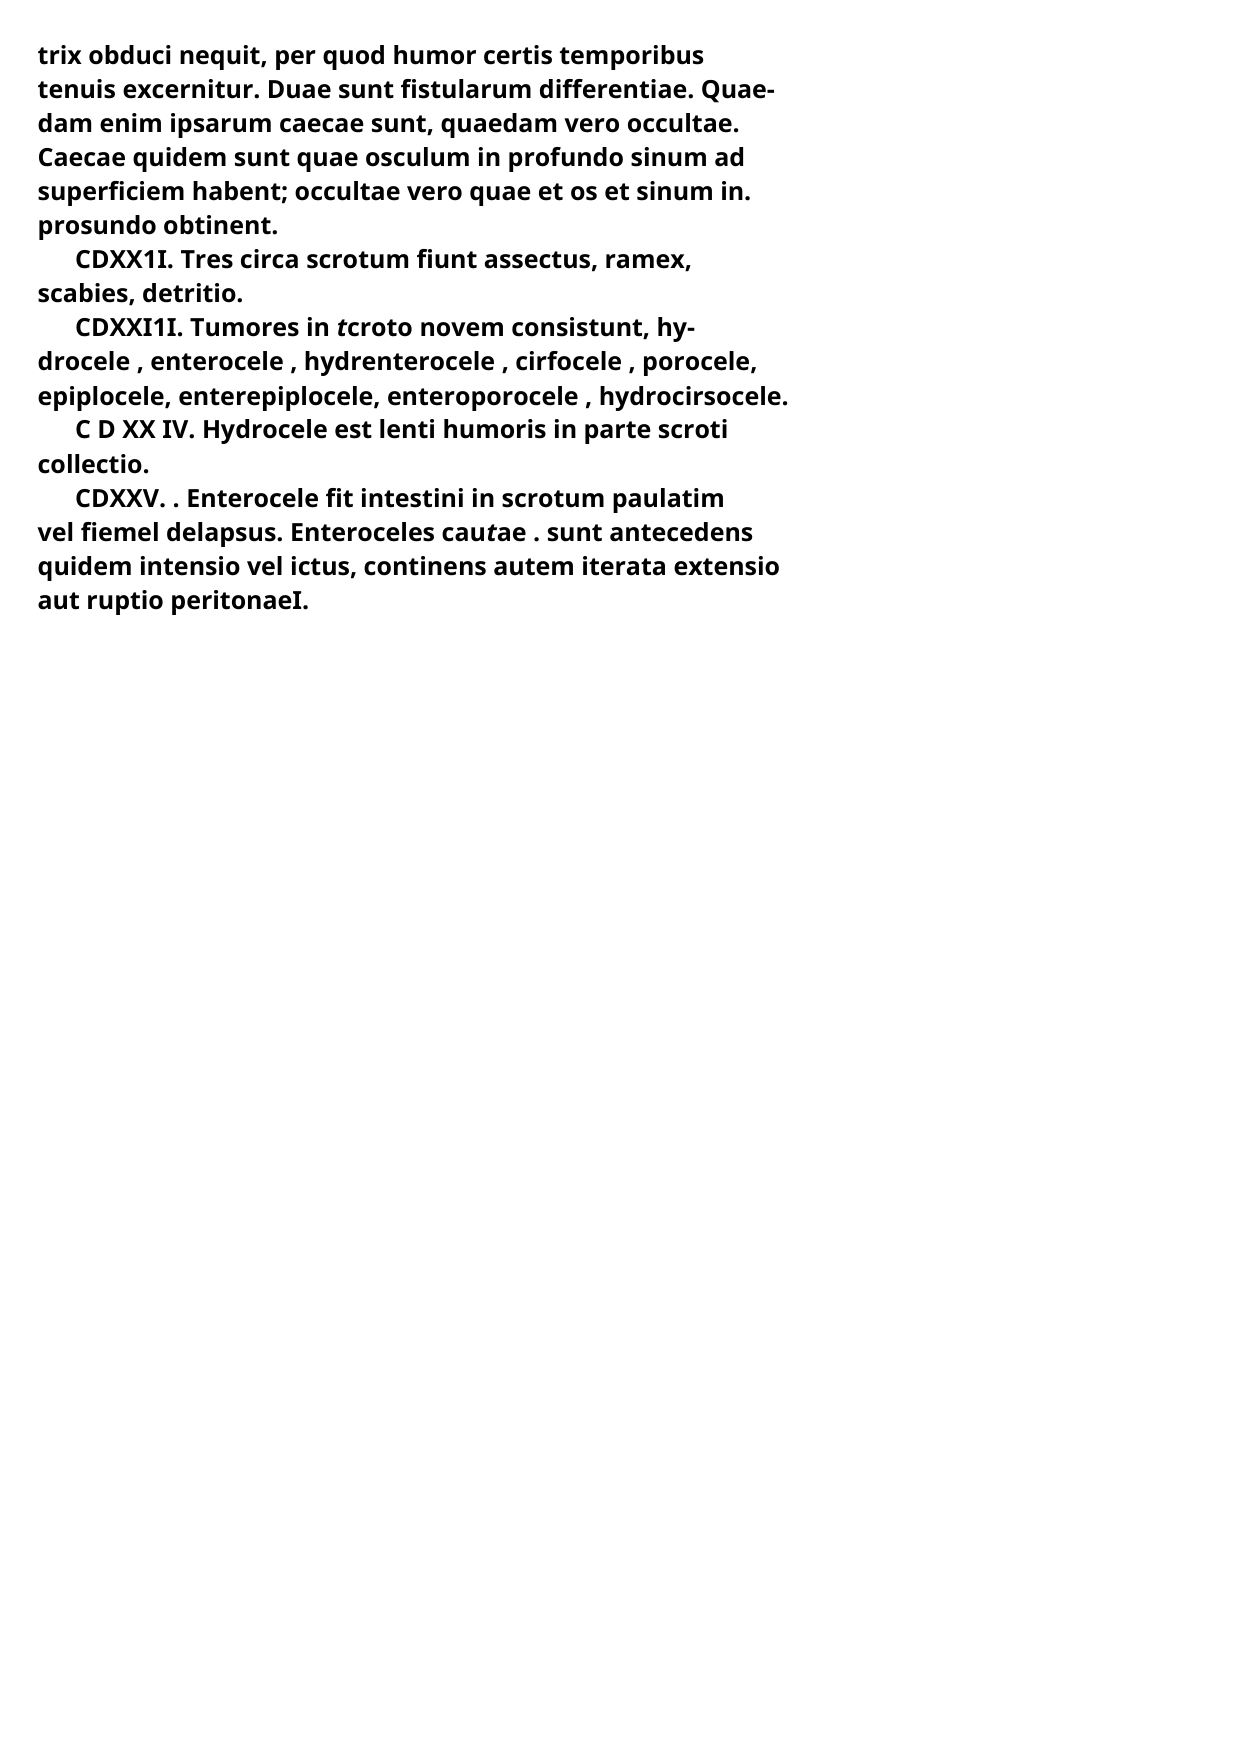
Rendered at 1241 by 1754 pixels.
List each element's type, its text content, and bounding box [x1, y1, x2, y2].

text CDXX1I. Tres circa scrotum fiunt assectus, ramex, scabies, detritio. [37, 242, 1203, 310]
text CDXXV. . Enterocele fit intestini in scrotum paulatim vel fiemel delapsus. Enteroceles cautae . sunt antecedens quidem intensio vel ictus, continens autem iterata extensio aut ruptio peritonaeI. [37, 480, 1203, 617]
text trix obduci nequit, per quod humor certis temporibus tenuis excernitur. Duae sunt fistularum differentiae. Quae- dam enim ipsarum caecae sunt, quaedam vero occultae. Caecae quidem sunt quae osculum in profundo sinum ad superficiem habent; occultae vero quae et os et sinum in. prosundo obtinent. [37, 37, 1203, 242]
text CDXXI1I. Tumores in tcroto novem consistunt, hy- drocele , enterocele , hydrenterocele , cirfocele , porocele, epiplocele, enterepiplocele, enteroporocele , hydrocirsocele. [37, 310, 1203, 412]
text C D XX IV. Hydrocele est lenti humoris in parte scroti collectio. [37, 412, 1203, 480]
